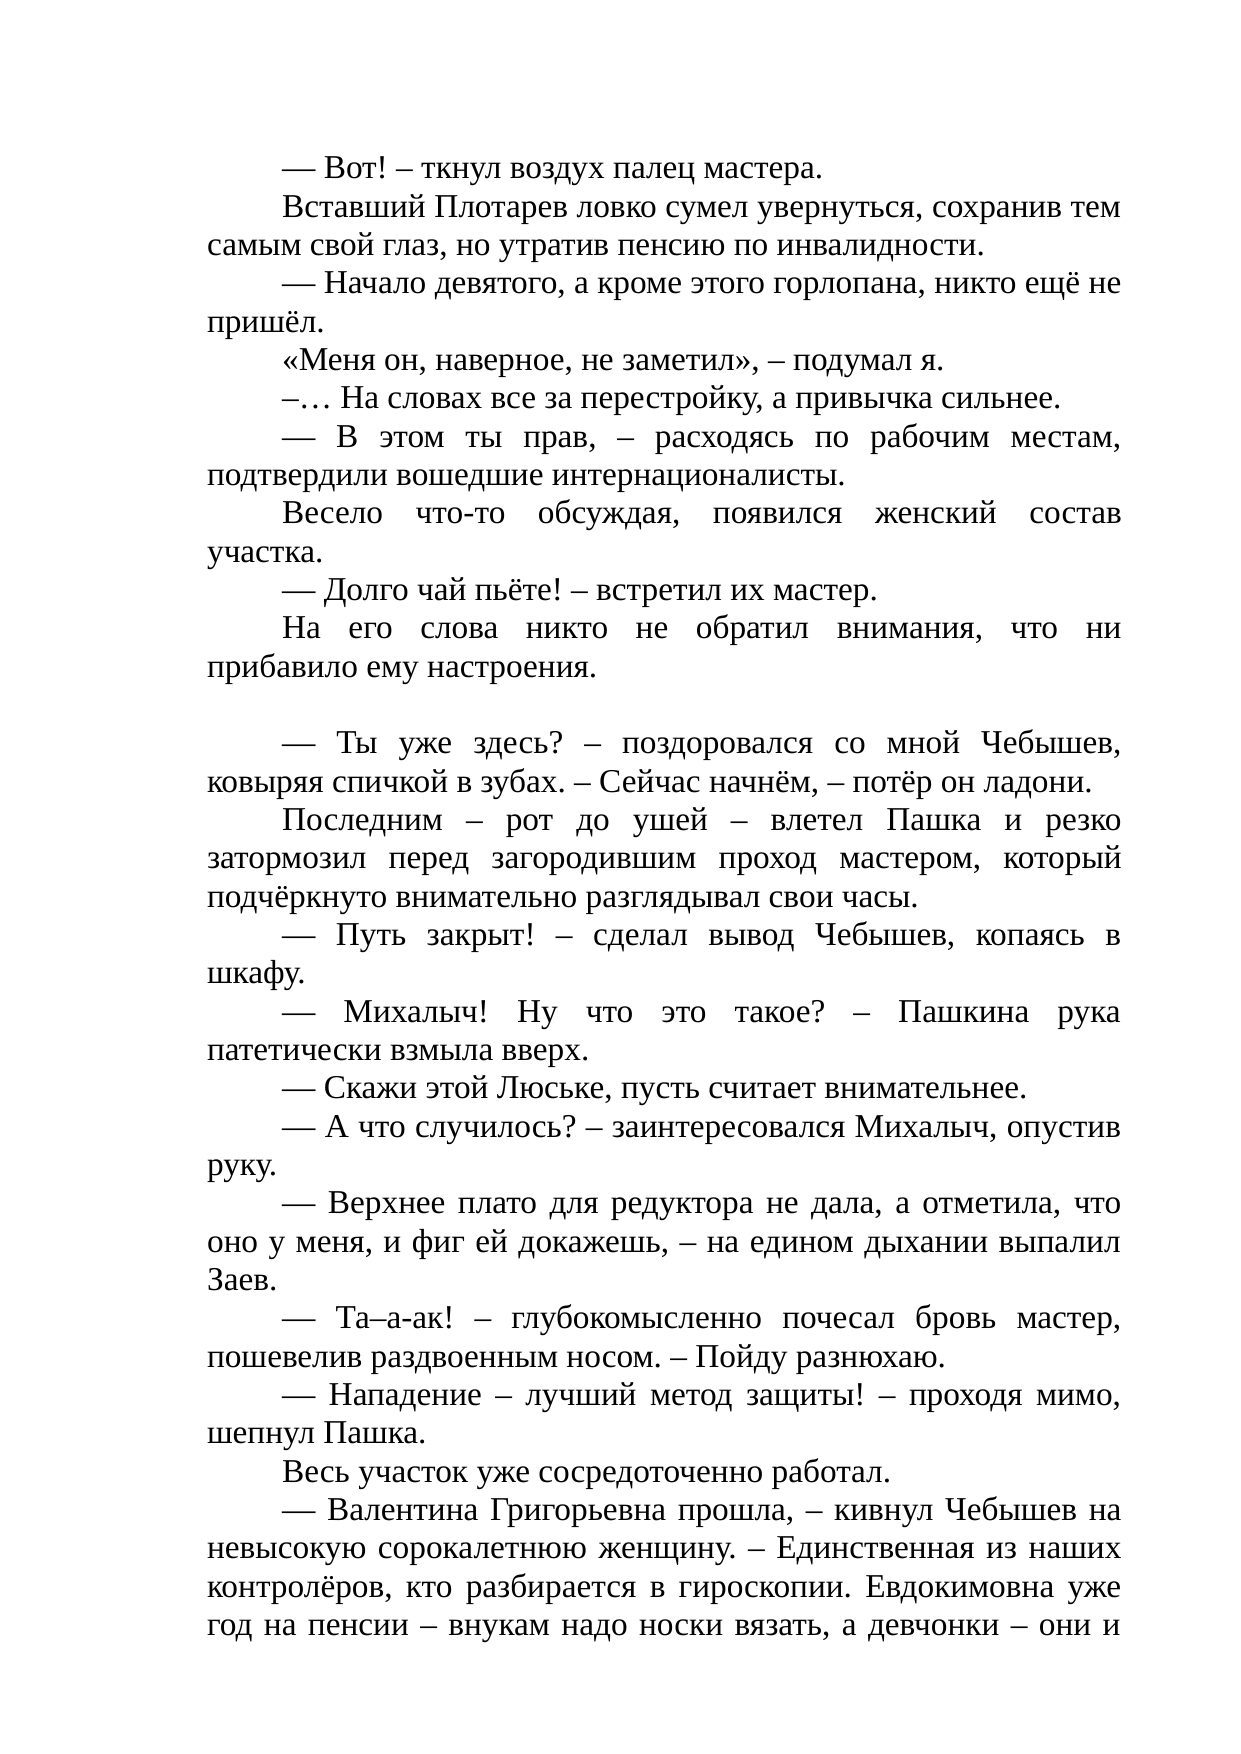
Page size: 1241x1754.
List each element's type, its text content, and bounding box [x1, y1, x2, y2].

text — Та–а-ак! – глубокомысленно почесал бровь мастер, пошевелив раздвоенным носом. – Пойду разнюхаю. [207, 1298, 1122, 1374]
text — Начало девятого, а кроме этого горлопана, никто ещё не пришёл. [207, 263, 1122, 339]
text — Путь закрыт! – сделал вывод Чебышев, копаясь в шкафу. [207, 914, 1122, 991]
text «Меня он, наверное, не заметил», – подумал я. [207, 339, 1122, 378]
text — Валентина Григорьевна прошла, – кивнул Чебышев на невысокую сорокалетнюю женщину. – Единственная из наших контролёров, кто разбирается в гироскопии. Евдокимовна уже год на пенсии – внукам надо носки вязать, а девчонки – они и [207, 1489, 1122, 1643]
text — Верхнее плато для редуктора не дала, а отметила, что оно у меня, и фиг ей докажешь, – на едином дыхании выпалил Заев. [207, 1183, 1122, 1298]
text — А что случилось? – заинтересовался Михалыч, опустив руку. [207, 1106, 1122, 1183]
text На его слова никто не обратил внимания, что ни прибавило ему настроения. [207, 608, 1122, 684]
text — Вот! – ткнул воздух палец мастера. [207, 148, 1122, 186]
text — Долго чай пьёте! – встретил их мастер. [207, 569, 1122, 608]
text Последним – рот до ушей – влетел Пашка и резко затормозил перед загородившим проход мастером, который подчёркнуто внимательно разглядывал свои часы. [207, 799, 1122, 914]
text Весело что‑то обсуждая, появился женский состав участка. [207, 493, 1122, 569]
text — Нападение – лучший метод защиты! – проходя мимо, шепнул Пашка. [207, 1374, 1122, 1451]
text — Ты уже здесь? – поздоровался со мной Чебышев, ковыряя спичкой в зубах. – Сейчас начнём, – потёр он ладони. [207, 723, 1122, 799]
text Вставший Плотарев ловко сумел увернуться, сохранив тем самым свой глаз, но утратив пенсию по инвалидности. [207, 186, 1122, 263]
text Весь участок уже сосредоточенно работал. [207, 1451, 1122, 1489]
text — Скажи этой Люське, пусть считает внимательнее. [207, 1068, 1122, 1106]
text — В этом ты прав, – расходясь по рабочим местам, подтвердили вошедшие интернационалисты. [207, 416, 1122, 493]
text –… На словах все за перестройку, а привычка сильнее. [207, 378, 1122, 416]
text — Михалыч! Ну что это такое? – Пашкина рука патетически взмыла вверх. [207, 991, 1122, 1068]
